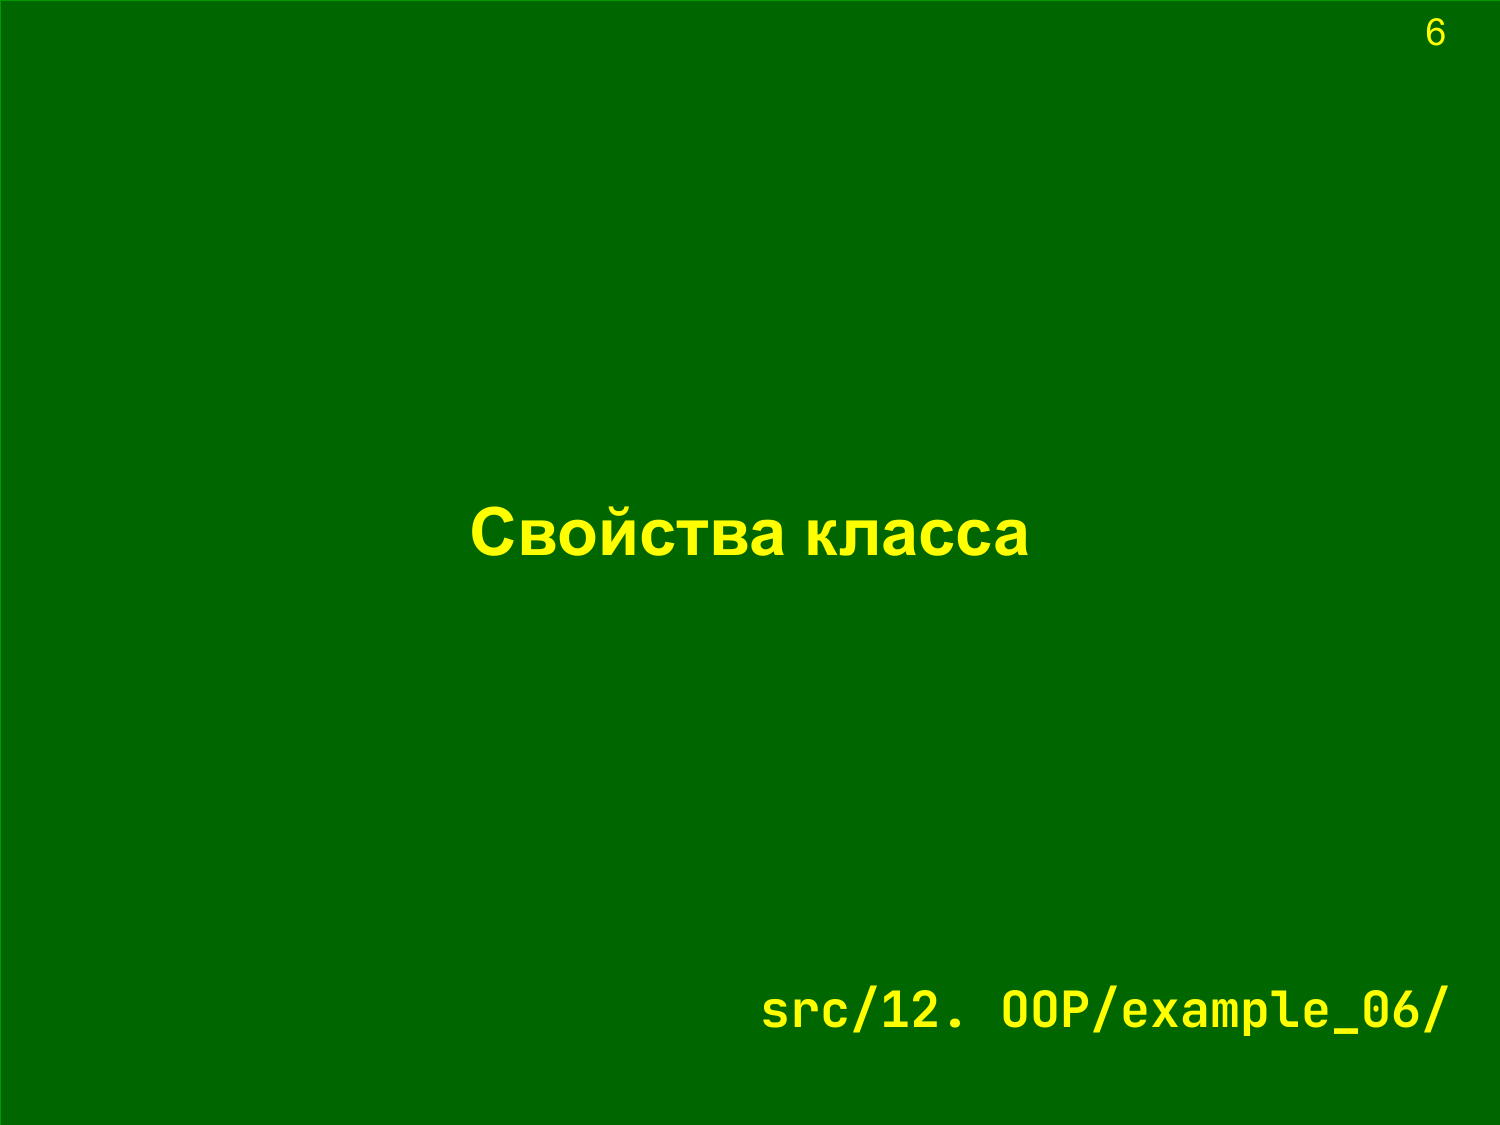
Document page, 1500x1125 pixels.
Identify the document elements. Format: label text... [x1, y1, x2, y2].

title src/12. OOP/example_06/ [20, 898, 1451, 1122]
title Свойства класса [75, 438, 1426, 626]
